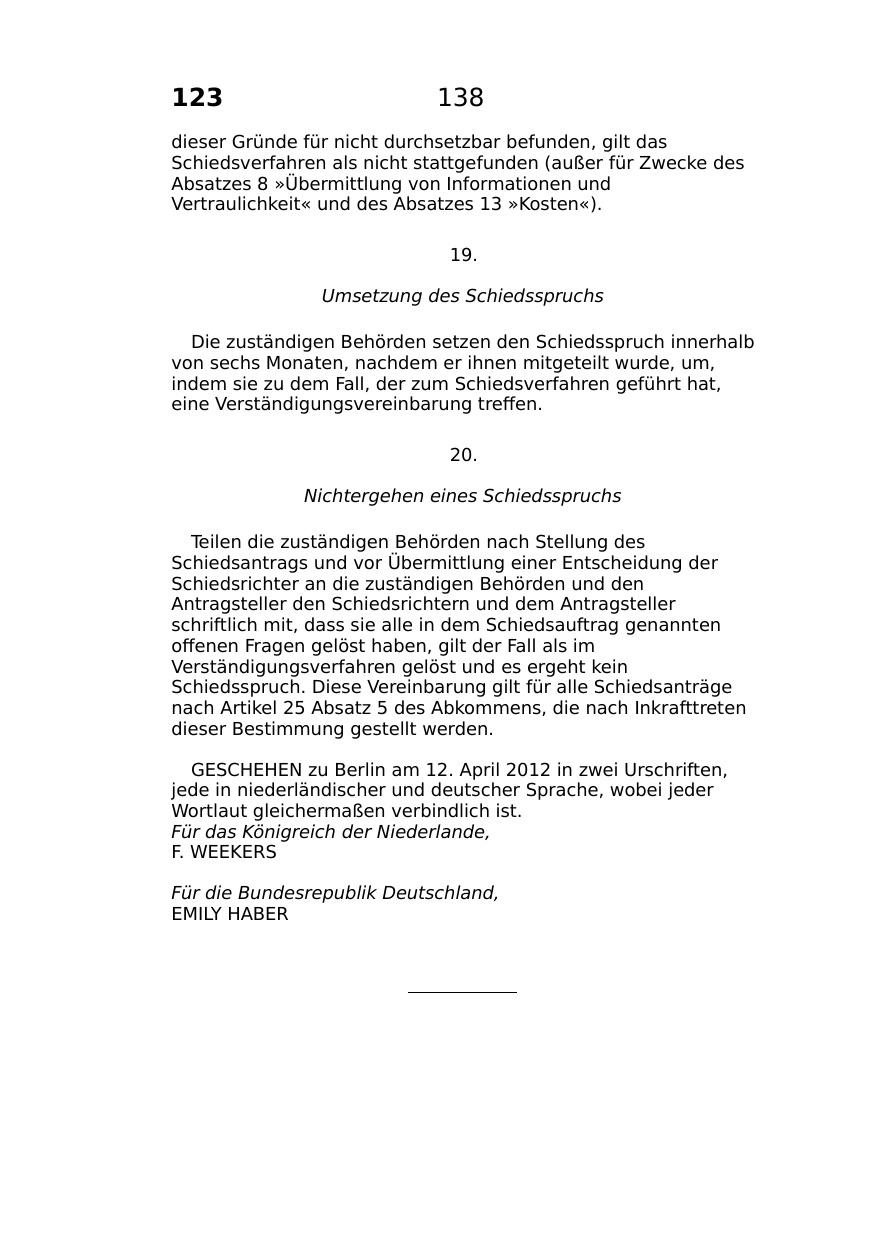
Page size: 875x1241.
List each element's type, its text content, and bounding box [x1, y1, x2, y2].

text Teilen die zuständigen Behörden nach Stellung des Schiedsantrags und vor Übermittlung einer Entscheidung der Schiedsrichter an die zuständigen Behörden und den Antragsteller den Schiedsrichtern und dem Antragsteller schriftlich mit, dass sie alle in dem Schiedsauftrag genannten offenen Fragen gelöst haben, gilt der Fall als im Verständigungsverfahren gelöst und es ergeht kein Schiedsspruch. Diese Vereinbarung gilt für alle Schiedsanträge nach Artikel 25 Absatz 5 des Abkommens, die nach Inkrafttreten dieser Bestimmung gestellt werden. [171, 532, 756, 739]
text GESCHEHEN zu Berlin am 12. April 2012 in zwei Urschriften, jede in niederländischer und deutscher Sprache, wobei jeder Wortlaut gleichermaßen verbindlich ist. [171, 759, 756, 822]
subtitle 20. Nichtergehen eines Schiedsspruchs [171, 445, 756, 507]
text Für die Bundesrepublik Deutschland, EMILY HABER [171, 883, 756, 924]
text Für das Königreich der Niederlande, F. WEEKERS [171, 822, 756, 863]
text dieser Gründe für nicht durchsetzbar befunden, gilt das Schiedsverfahren als nicht stattgefunden (außer für Zwecke des Absatzes 8 »Übermittlung von Informationen und Vertraulichkeit« und des Absatzes 13 »Kosten«). [171, 132, 756, 215]
text Die zuständigen Behörden setzen den Schiedsspruch innerhalb von sechs Monaten, nachdem er ihnen mitgeteilt wurde, um, indem sie zu dem Fall, der zum Schiedsverfahren geführt hat, eine Verständigungsvereinbarung treffen. [171, 332, 756, 415]
subtitle 19. Umsetzung des Schiedsspruchs [171, 245, 756, 307]
